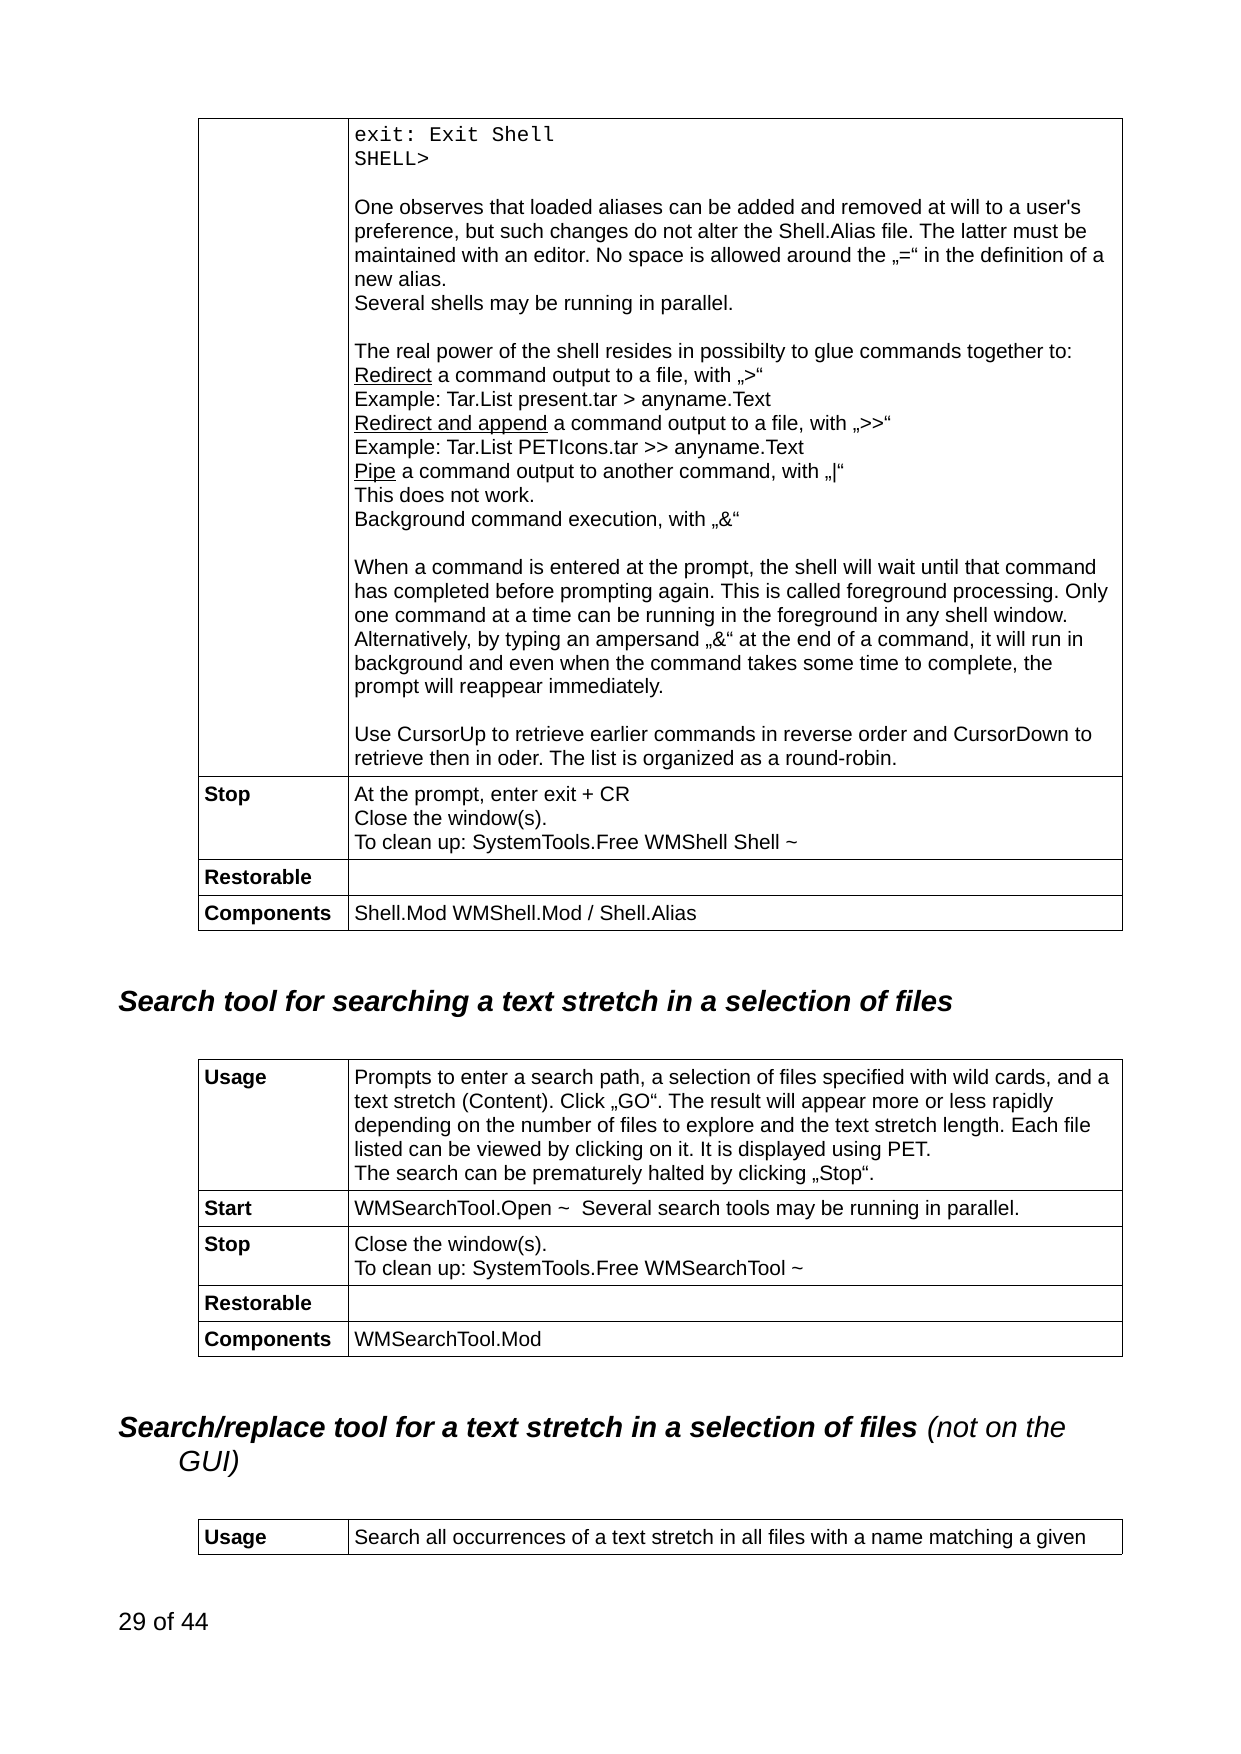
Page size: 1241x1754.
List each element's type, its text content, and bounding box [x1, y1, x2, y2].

table_cell [349, 1286, 1122, 1321]
table_cell WMSearchTool.Mod [349, 1322, 1122, 1356]
table_header Prompts to enter a search path, a selection of files specified with wild cards, and a text stretch (Content). Click „GO“. The result will appear more or less rapidly depending on the number of files to explore and the text stretch length. Each file listed can be viewed by clicking on it. It is displayed using PET. The search can be prematurely halted by clicking „Stop“. [349, 1060, 1122, 1190]
subtitle Search/replace tool for a text stretch in a selection of files (not on the GUI) [118, 1410, 1122, 1477]
table_cell Stop [199, 777, 348, 859]
table_cell Restorable [199, 860, 348, 895]
table_cell [199, 119, 348, 776]
table_cell exit: Exit Shell SHELL> One observes that loaded aliases can be added and removed at will to a user's preference, but such changes do not alter the Shell.Alias file. The latter must be maintained with an editor. No space is allowed around the „=“ in the definition of a new alias. Several shells may be running in parallel. The real power of the shell resides in possibilty to glue commands together to: Redirect a command output to a file, with „>“ Example: Tar.List present.tar > anyname.Text Redirect and append a command output to a file, with „>>“ Example: Tar.List PETIcons.tar >> anyname.Text Pipe a command output to another command, with „|“ This does not work. Background command execution, with „&“ When a command is entered at the prompt, the shell will wait until that command has completed before prompting again. This is called foreground processing. Only one command at a time can be running in the foreground in any shell window. Alternatively, by typing an ampersand „&“ at the end of a command, it will run in background and even when the command takes some time to complete, the prompt will reappear immediately. Use CursorUp to retrieve earlier commands in reverse order and CursorDown to retrieve then in oder. The list is organized as a round-robin. [349, 119, 1122, 776]
table_header Usage [199, 1060, 348, 1190]
subtitle Search tool for searching a text stretch in a selection of files [118, 984, 1122, 1018]
table_cell Close the window(s). To clean up: SystemTools.Free WMSearchTool ~ [349, 1227, 1122, 1285]
table_cell Stop [199, 1227, 348, 1285]
table_cell Restorable [199, 1286, 348, 1321]
table_cell Components [199, 1322, 348, 1356]
table_header Search all occurrences of a text stretch in all files with a name matching a given [349, 1520, 1122, 1554]
table_cell At the prompt, enter exit + CR Close the window(s). To clean up: SystemTools.Free WMShell Shell ~ [349, 777, 1122, 859]
table_cell [349, 860, 1122, 895]
table_cell Shell.Mod WMShell.Mod / Shell.Alias [349, 896, 1122, 930]
table_header Usage [199, 1520, 348, 1554]
table_cell Start [199, 1191, 348, 1226]
table_cell Components [199, 896, 348, 930]
table_cell WMSearchTool.Open ~ Several search tools may be running in parallel. [349, 1191, 1122, 1226]
